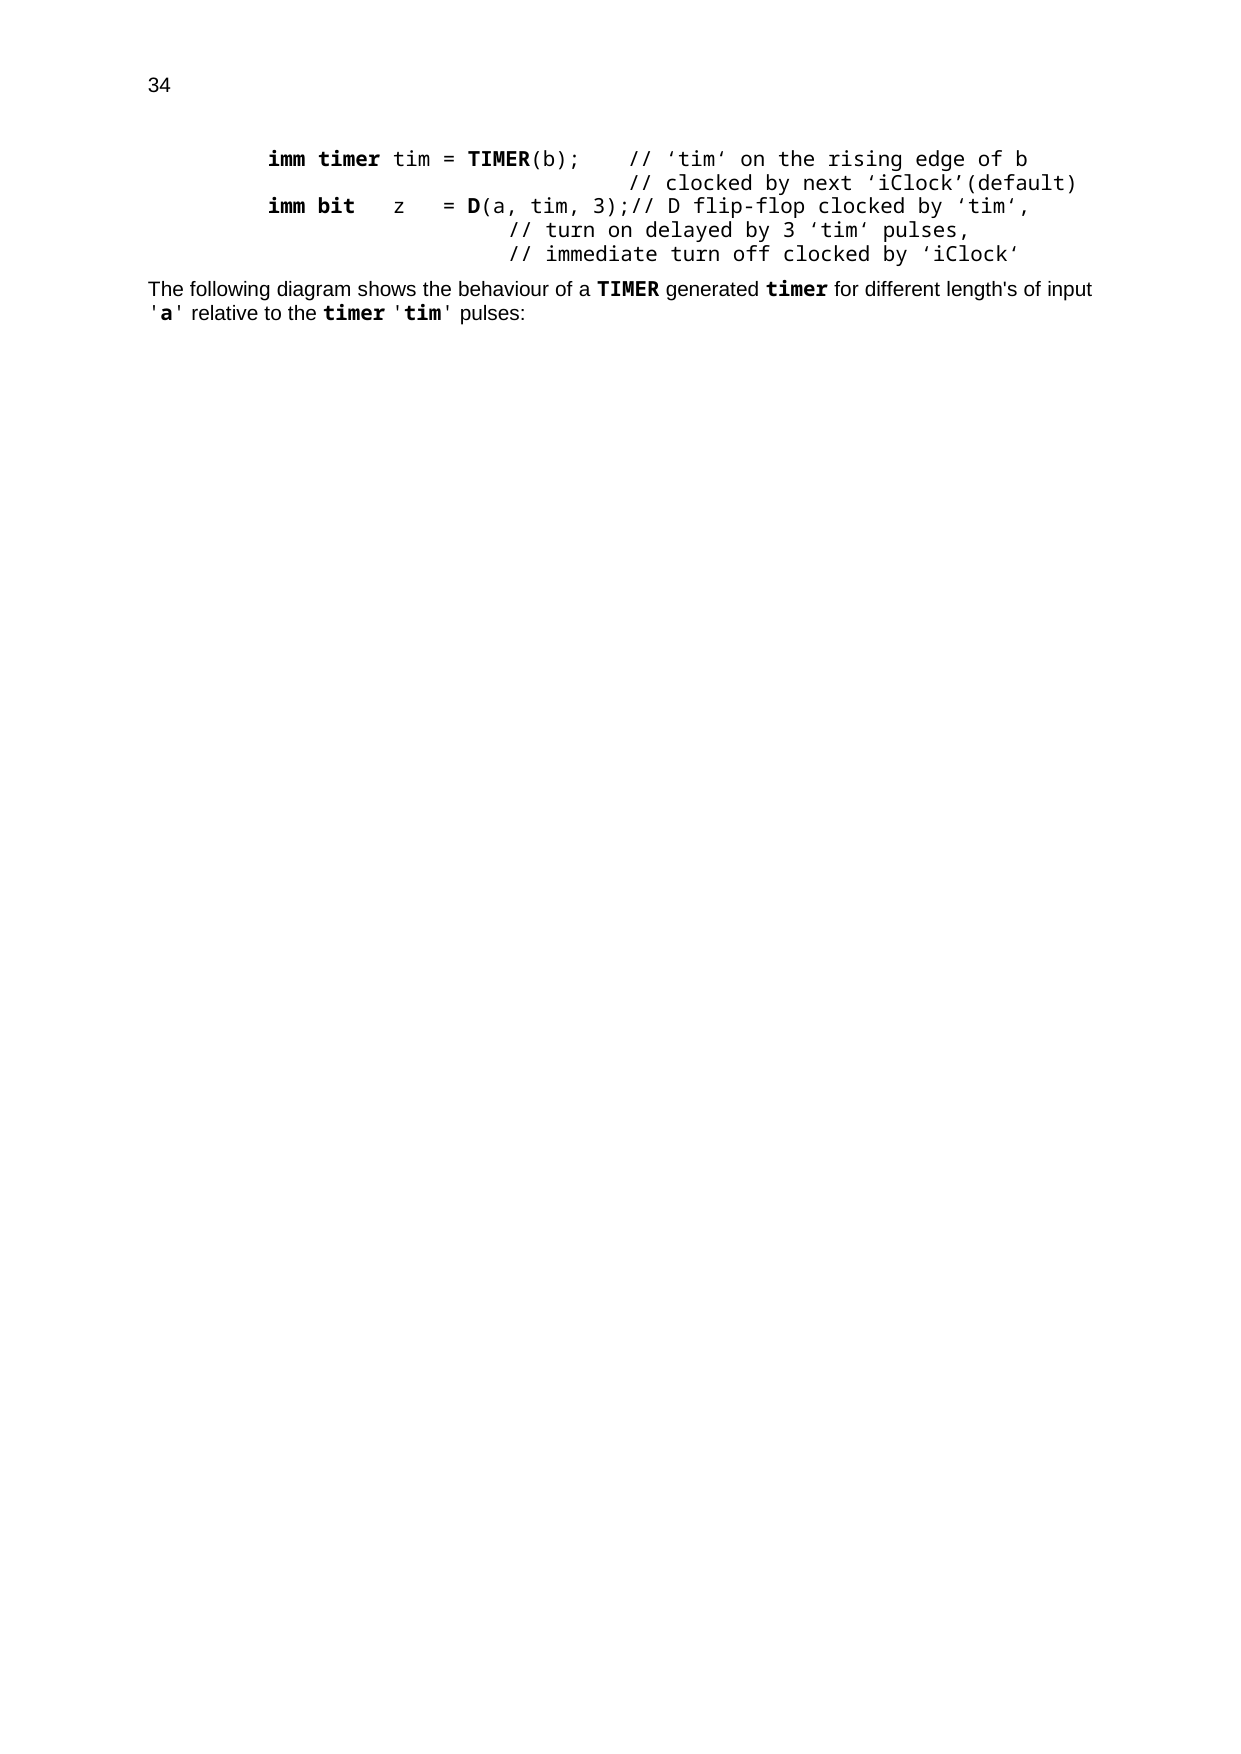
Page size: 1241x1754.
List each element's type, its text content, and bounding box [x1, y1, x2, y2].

text The following diagram shows the behaviour of a TIMER generated timer for different length's of input 'a' relative to the timer 'tim' pulses: [148, 278, 1092, 325]
text imm timer tim = TIMER(b); // ‘tim‘ on the rising edge of b // clocked by next ‘iClock’(default) imm bit z = D(a, tim, 3);// D flip-flop clocked by ‘tim‘, // turn on delayed by 3 ‘tim‘ pulses, // immediate turn off clocked by ‘iClock‘ [268, 148, 1092, 266]
